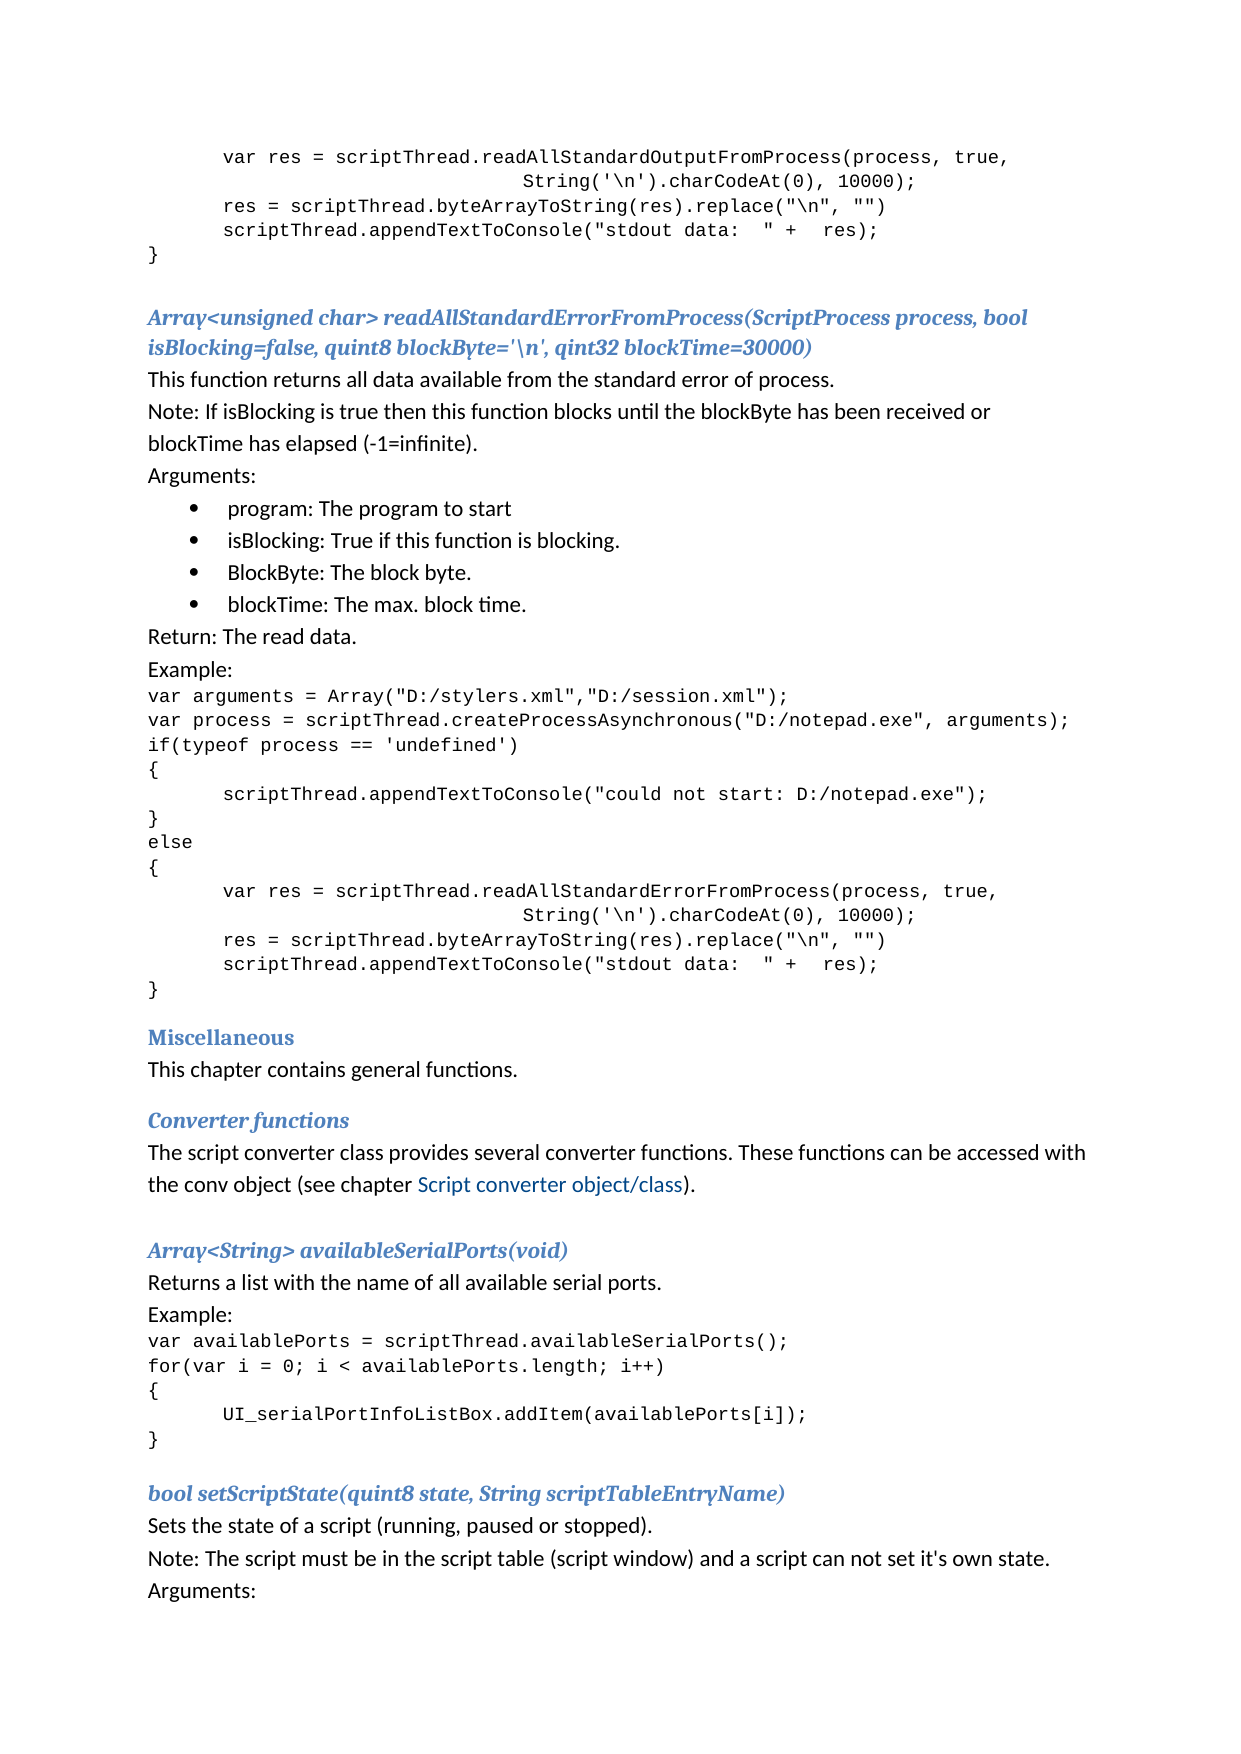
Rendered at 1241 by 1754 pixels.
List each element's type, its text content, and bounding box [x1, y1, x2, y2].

text var availablePorts = scriptThread.availableSerialPorts(); [148, 1332, 1093, 1353]
text for(var i = 0; i < availablePorts.length; i++) [148, 1356, 1093, 1378]
text { [148, 1381, 1093, 1402]
text Arguments: [148, 462, 1093, 489]
text scriptThread.appendTextToConsole("stdout data: " + res); [148, 955, 1093, 976]
subtitle Array<String> availableSerialPorts(void) [148, 1237, 1093, 1264]
text } [148, 245, 1093, 266]
text var res = scriptThread.readAllStandardOutputFromProcess(process, true, String('\n').charCodeAt(0), 10000); [148, 148, 1093, 193]
text var arguments = Array("D:/stylers.xml","D:/session.xml"); [148, 687, 1093, 708]
text The script converter class provides several converter functions. These functions can be accessed with the conv object (see chapter Script converter object/class). [148, 1138, 1093, 1198]
text else [148, 833, 1093, 854]
text Arguments: [148, 1576, 1093, 1604]
text Example: [148, 1300, 1093, 1328]
text var res = scriptThread.readAllStandardErrorFromProcess(process, true, String('\n').charCodeAt(0), 10000); [148, 882, 1093, 927]
subtitle Converter functions [148, 1108, 1093, 1134]
text res = scriptThread.byteArrayToString(res).replace("\n", "") [148, 931, 1093, 952]
text { [148, 760, 1093, 781]
text Sets the state of a script (running, paused or stopped). [148, 1511, 1093, 1539]
subtitle Array<unsigned char> readAllStandardErrorFromProcess(ScriptProcess process, bool isBlocking=false, quint8 blockByte='\n', qint32 blockTime=30000) [148, 304, 1093, 361]
text var process = scriptThread.createProcessAsynchronous("D:/notepad.exe", arguments); [148, 711, 1093, 732]
subtitle Miscellaneous [148, 1024, 1093, 1051]
text Return: The read data. [148, 622, 1093, 651]
text } [148, 1429, 1093, 1451]
text Returns a list with the name of all available serial ports. [148, 1268, 1093, 1296]
text This function returns all data available from the standard error of process. [148, 365, 1093, 393]
subtitle bool setScriptState(quint8 state, String scriptTableEntryName) [148, 1481, 1093, 1508]
text if(typeof process == 'undefined') [148, 736, 1093, 757]
text { [148, 857, 1093, 879]
list isBlocking: True if this function is blocking. [190, 526, 1093, 554]
text scriptThread.appendTextToConsole("could not start: D:/notepad.exe"); [148, 784, 1093, 806]
list BlockByte: The block byte. [190, 558, 1093, 586]
text res = scriptThread.byteArrayToString(res).replace("\n", "") [148, 196, 1093, 218]
list program: The program to start [190, 494, 1093, 522]
list blockTime: The max. block time. [190, 590, 1093, 618]
text } [148, 809, 1093, 830]
text This chapter contains general functions. [148, 1055, 1093, 1083]
text UI_serialPortInfoListBox.addItem(availablePorts[i]); [148, 1405, 1093, 1426]
text Note: If isBlocking is true then this function blocks until the blockByte has been received or [148, 397, 1093, 425]
text blockTime has elapsed (-1=infinite). [148, 429, 1093, 457]
text Example: [148, 655, 1093, 683]
text scriptThread.appendTextToConsole("stdout data: " + res); [148, 221, 1093, 242]
text Note: The script must be in the script table (script window) and a script can not set it's own state. [148, 1544, 1093, 1572]
text } [148, 979, 1093, 1001]
